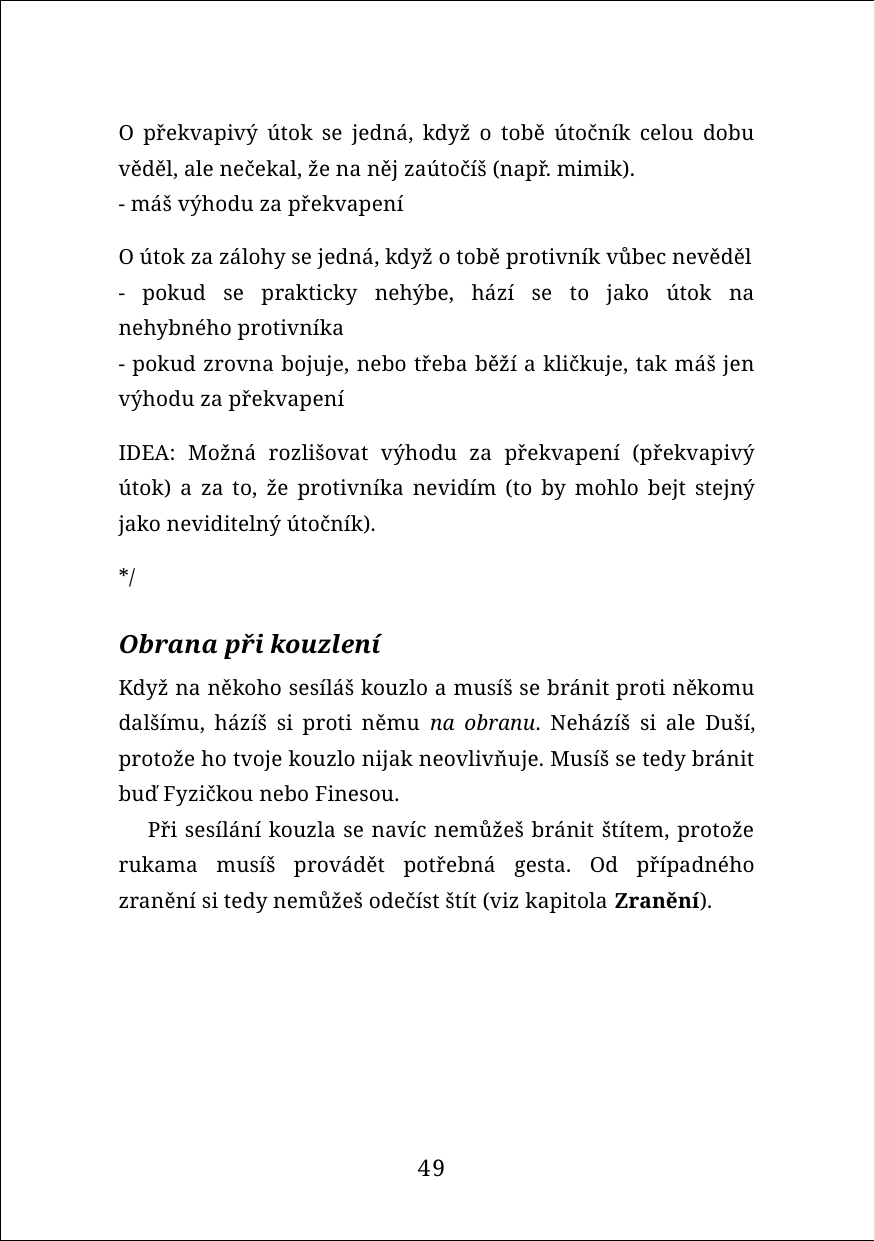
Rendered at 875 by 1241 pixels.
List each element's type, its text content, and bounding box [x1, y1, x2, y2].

subtitle Obrana při kouzlení [118, 627, 756, 661]
text IDEA: Možná rozlišovat výhodu za překvapení (překvapivý útok) a za to, že protivníka nevidím (to by mohlo bejt stejný jako neviditelný útočník). [118, 438, 756, 537]
text */ [118, 562, 756, 591]
text Když na někoho sesíláš kouzlo a musíš se bránit proti někomu dalšímu, házíš si proti němu na obranu. Neházíš si ale Duší, protože ho tvoje kouzlo nijak neovlivňuje. Musíš se tedy bránit buď Fyzičkou nebo Finesou. Při sesílání kouzla se navíc nemůžeš bránit štítem, protože rukama musíš provádět potřebná gesta. Od případného zranění si tedy nemůžeš odečíst štít (viz kapitola Zranění). [118, 673, 756, 914]
text O útok za zálohy se jedná, když o tobě protivník vůbec nevěděl - pokud se prakticky nehýbe, hází se to jako útok na nehybného protivníka - pokud zrovna bojuje, nebo třeba běží a kličkuje, tak máš jen výhodu za překvapení [118, 242, 756, 413]
text O překvapivý útok se jedná, když o tobě útočník celou dobu věděl, ale nečekal, že na něj zaútočíš (např. mimik). - máš výhodu za překvapení [118, 118, 756, 218]
